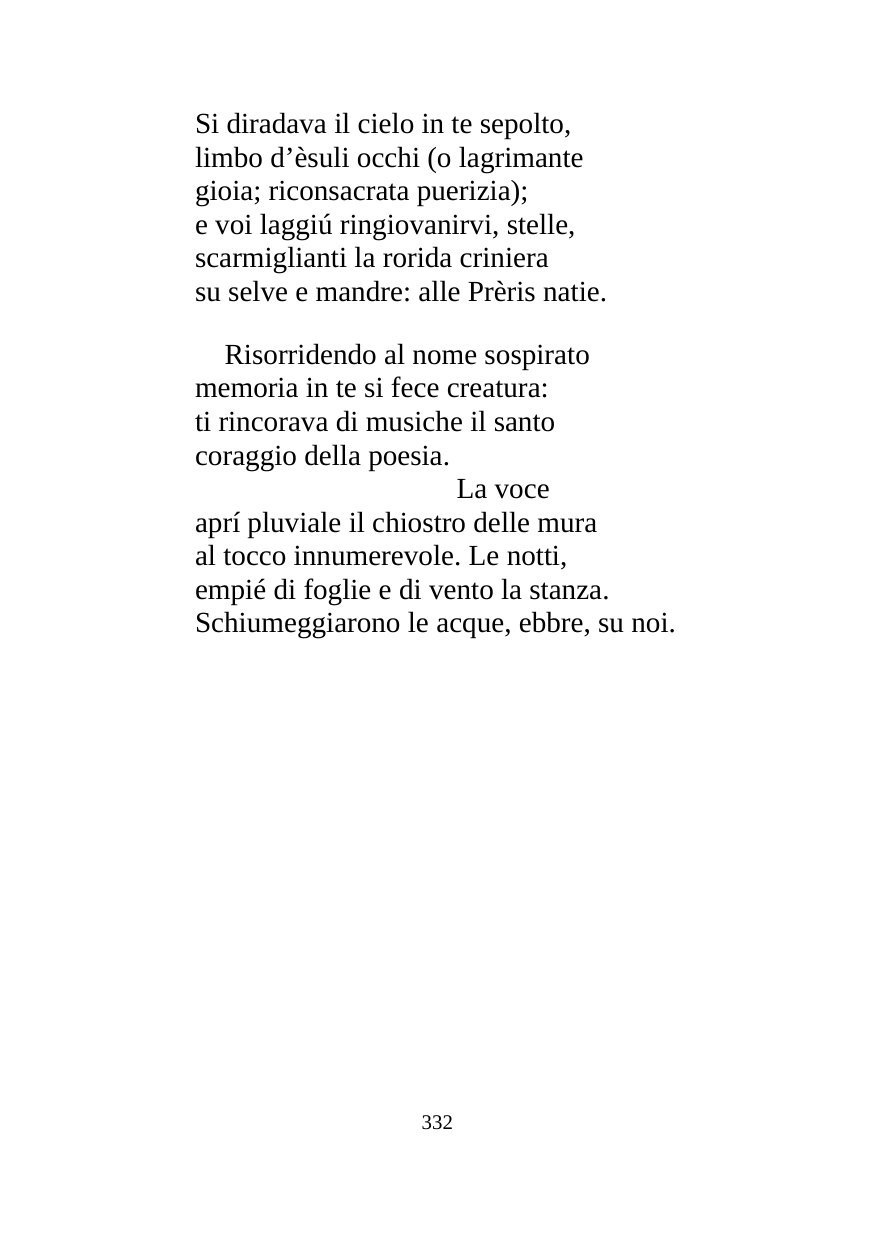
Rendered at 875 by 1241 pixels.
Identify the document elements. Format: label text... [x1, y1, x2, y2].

text Si diradava il cielo in te sepolto, limbo d’èsuli occhi (o lagrimante gioia; riconsacrata puerizia); e voi laggiú ringiovanirvi, stelle, scarmiglianti la rorida criniera su selve e mandre: alle Prèris natie. [195, 106, 768, 307]
text La voce aprí pluviale il chiostro delle mura al tocco innumerevole. Le notti, empié di foglie e di vento la stanza. Schiumeggiarono le acque, ebbre, su noi. [195, 471, 768, 639]
text Risorridendo al nome sospirato memoria in te si fece creatura: ti rincorava di musiche il santo coraggio della poesia. [195, 337, 768, 471]
